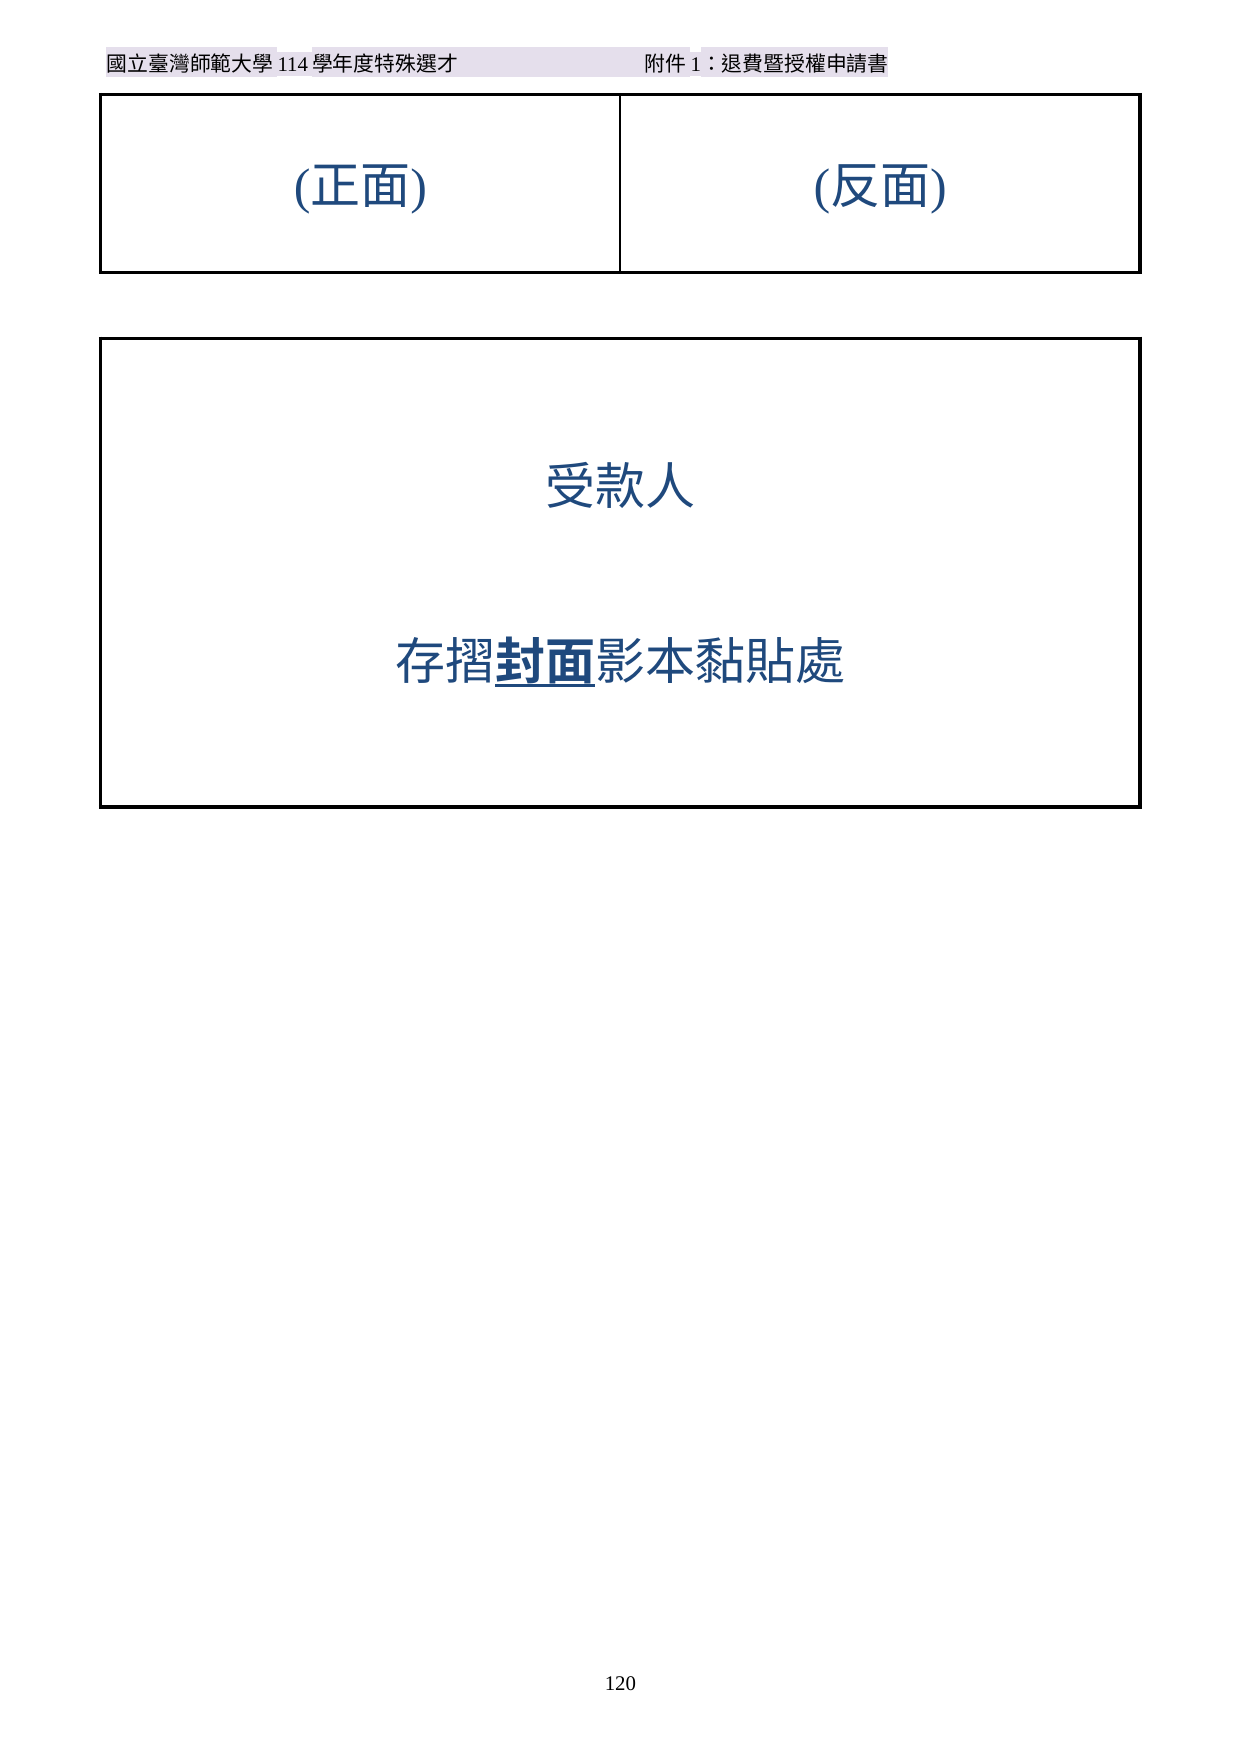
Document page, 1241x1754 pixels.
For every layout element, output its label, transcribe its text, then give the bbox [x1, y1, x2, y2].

table_header (反面) [621, 96, 1138, 271]
table_header 受款人 存摺封面影本黏貼處 [102, 340, 1138, 805]
table_header (正面) [102, 96, 619, 271]
